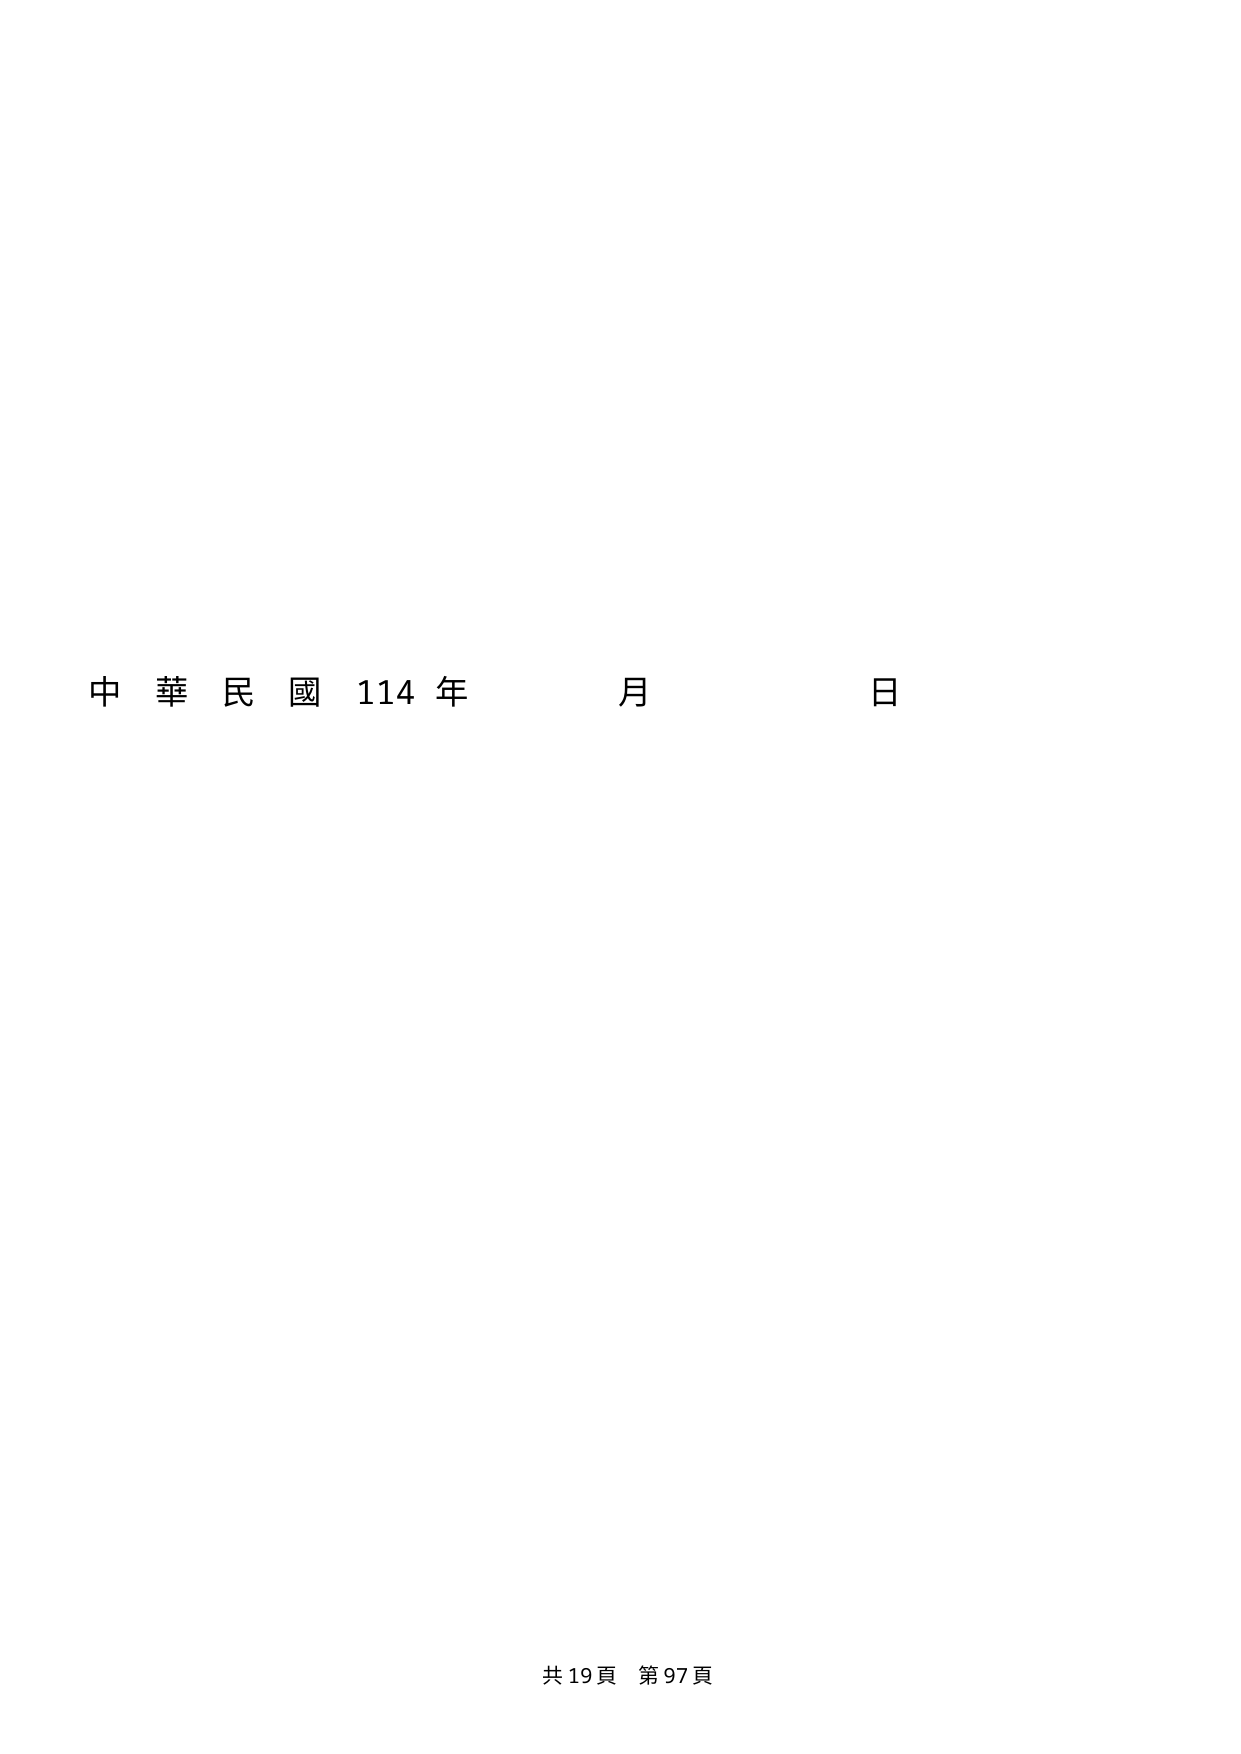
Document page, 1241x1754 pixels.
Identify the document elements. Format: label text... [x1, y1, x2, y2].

text 中 華 民 國 114 年 月 日 [89, 648, 1167, 711]
